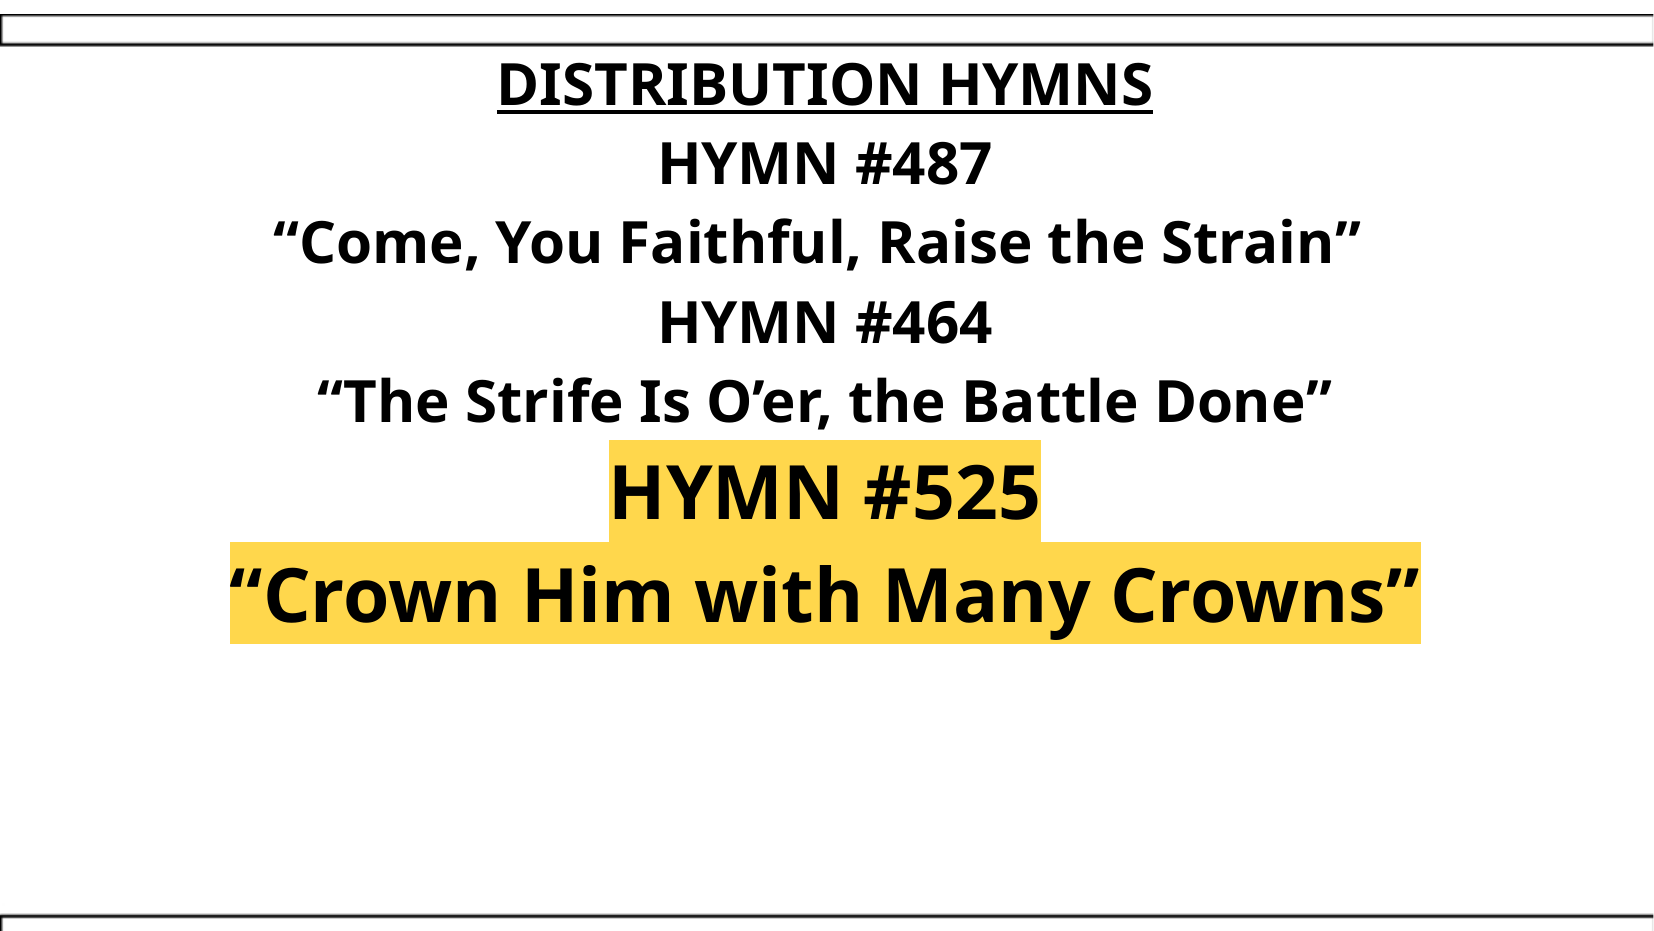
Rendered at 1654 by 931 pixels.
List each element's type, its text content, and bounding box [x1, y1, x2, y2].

text_box DISTRIBUTION HYMNS HYMN #487 “Come, You Faithful, Raise the Strain” HYMN #464 “The Strife Is O’er, the Battle Done” HYMN #525 “Crown Him with Many Crowns” [60, 35, 1591, 637]
picture [0, 14, 1654, 931]
